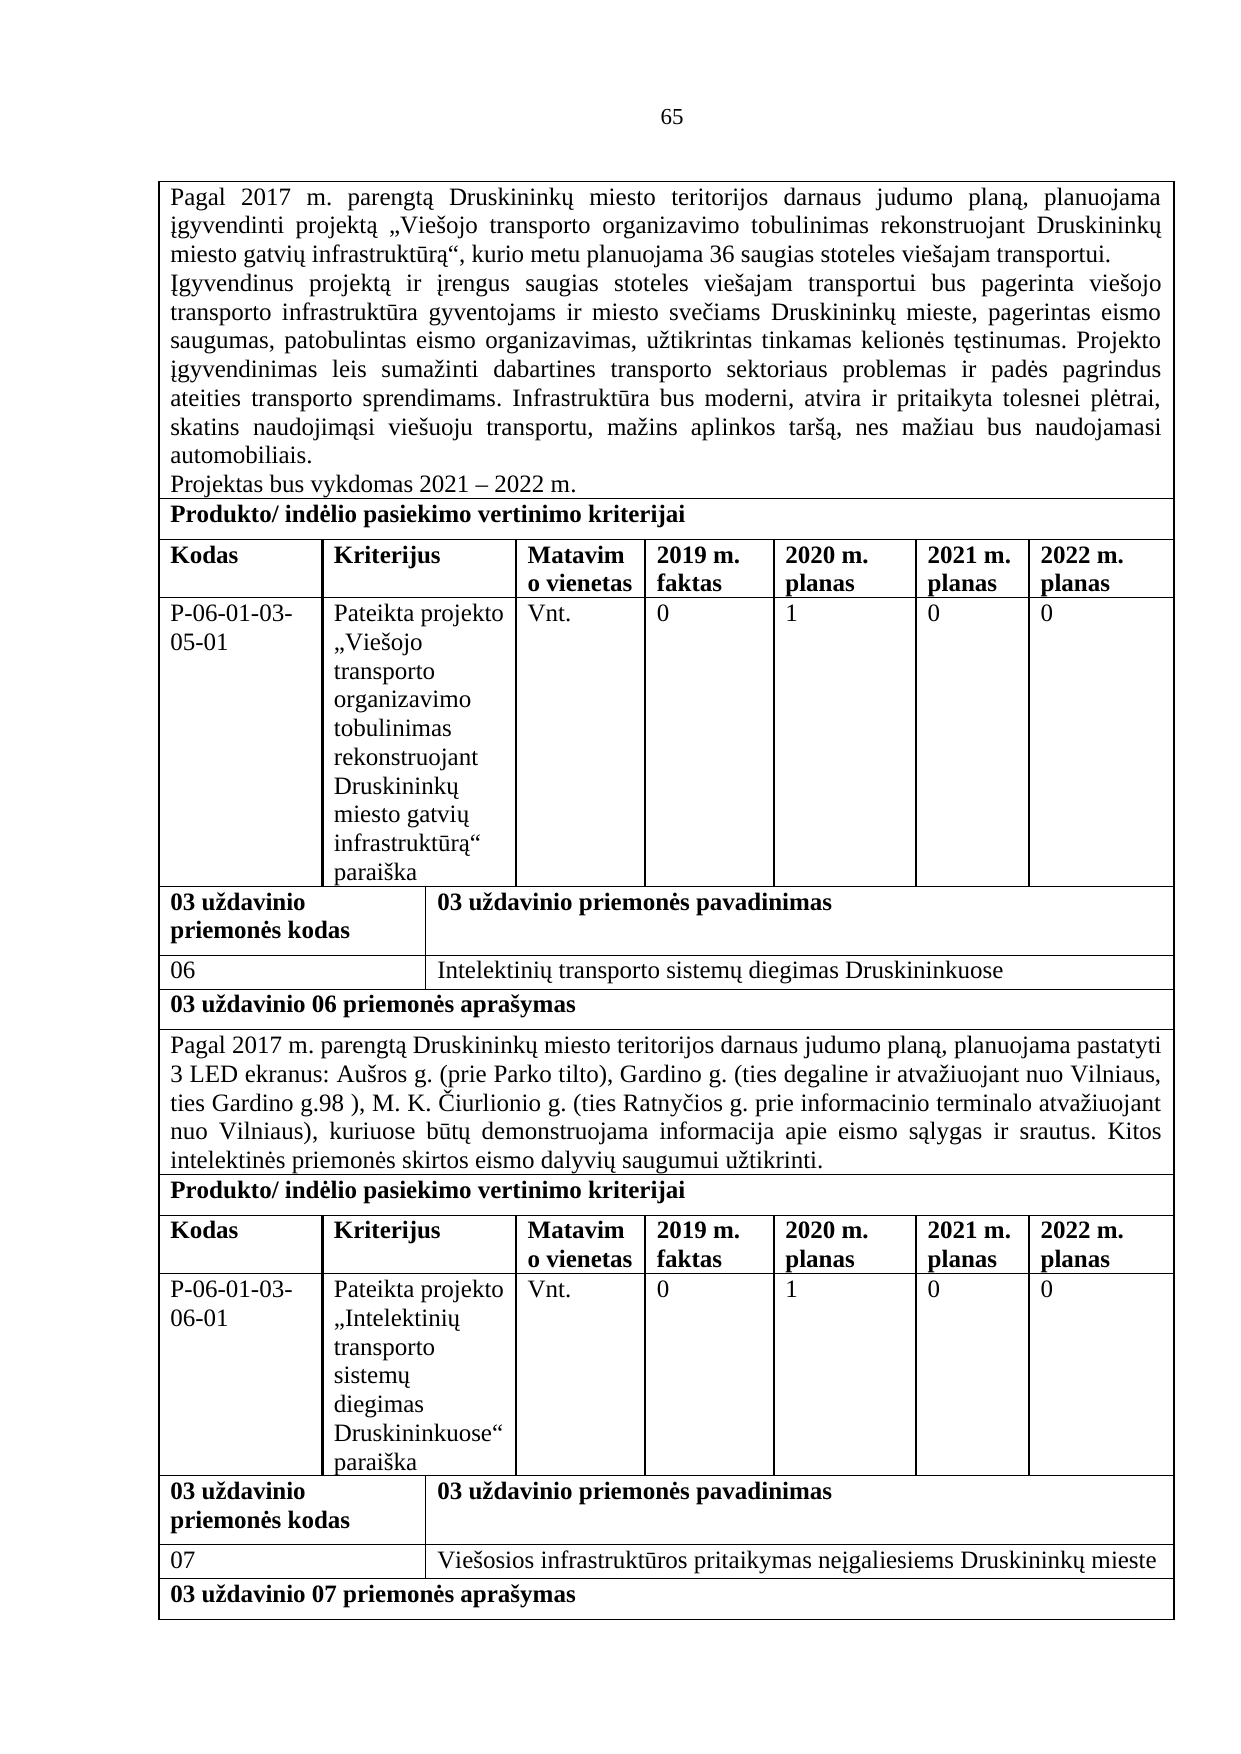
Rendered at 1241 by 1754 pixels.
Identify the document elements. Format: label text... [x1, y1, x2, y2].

table_cell 1 [775, 1274, 915, 1475]
table_cell Kriterijus [324, 1216, 515, 1273]
table_cell 03 uždavinio priemonės pavadinimas [426, 1476, 1173, 1544]
table_cell P-06-01-03-06-01 [160, 1274, 321, 1475]
table_cell Kriterijus [324, 540, 515, 597]
table_cell Vnt. [517, 1274, 644, 1475]
table_cell 03 uždavinio 06 priemonės aprašymas [160, 990, 1173, 1029]
table_cell Pateikta projekto „Viešojo transporto organizavimo tobulinimas rekonstruojant Druskininkų miesto gatvių infrastruktūrą“ paraiška [324, 598, 515, 886]
table_cell 07 [160, 1545, 425, 1578]
table_cell 0 [1030, 1274, 1173, 1475]
table_cell 03 uždavinio priemonės pavadinimas [426, 887, 1173, 954]
table_cell 0 [917, 598, 1028, 886]
table_cell Matavimo vienetas [517, 540, 644, 597]
table_cell 2019 m. faktas [646, 540, 773, 597]
table_cell 03 uždavinio 07 priemonės aprašymas [160, 1579, 1173, 1619]
table_cell 2021 m. planas [917, 1216, 1028, 1273]
table_cell 2022 m. planas [1030, 540, 1173, 597]
table_cell 0 [1030, 598, 1173, 886]
table_cell Produkto/ indėlio pasiekimo vertinimo kriterijai [160, 499, 1173, 539]
table_cell P-06-01-03-05-01 [160, 598, 321, 886]
table_cell Pagal 2017 m. parengtą Druskininkų miesto teritorijos darnaus judumo planą, planuojama įgyvendinti projektą „Viešojo transporto organizavimo tobulinimas rekonstruojant Druskininkų miesto gatvių infrastruktūrą“, kurio metu planuojama 36 saugias stoteles viešajam transportui. Įgyvendinus projektą ir įrengus saugias stoteles viešajam transportui bus pagerinta viešojo transporto infrastruktūra gyventojams ir miesto svečiams Druskininkų mieste, pagerintas eismo saugumas, patobulintas eismo organizavimas, užtikrintas tinkamas kelionės tęstinumas. Projekto įgyvendinimas leis sumažinti dabartines transporto sektoriaus problemas ir padės pagrindus ateities transporto sprendimams. Infrastruktūra bus moderni, atvira ir pritaikyta tolesnei plėtrai, skatins naudojimąsi viešuoju transportu, mažins aplinkos taršą, nes mažiau bus naudojamasi automobiliais. Projektas bus vykdomas 2021 – 2022 m. [160, 182, 1173, 498]
table_cell Vnt. [517, 598, 644, 886]
table_cell 03 uždavinio priemonės kodas [160, 887, 425, 954]
table_cell Intelektinių transporto sistemų diegimas Druskininkuose [426, 956, 1173, 988]
table_cell 2021 m. planas [917, 540, 1028, 597]
table_cell Pateikta projekto „Intelektinių transporto sistemų diegimas Druskininkuose“ paraiška [324, 1274, 515, 1475]
table_cell Pagal 2017 m. parengtą Druskininkų miesto teritorijos darnaus judumo planą, planuojama pastatyti 3 LED ekranus: Aušros g. (prie Parko tilto), Gardino g. (ties degaline ir atvažiuojant nuo Vilniaus, ties Gardino g.98 ), M. K. Čiurlionio g. (ties Ratnyčios g. prie informacinio terminalo atvažiuojant nuo Vilniaus), kuriuose būtų demonstruojama informacija apie eismo sąlygas ir srautus. Kitos intelektinės priemonės skirtos eismo dalyvių saugumui užtikrinti. [160, 1030, 1173, 1174]
table_cell Kodas [160, 540, 321, 597]
table_cell 0 [646, 598, 773, 886]
table_cell 2020 m. planas [775, 540, 915, 597]
table_cell Viešosios infrastruktūros pritaikymas neįgaliesiems Druskininkų mieste [426, 1545, 1173, 1578]
table_cell 1 [775, 598, 915, 886]
table_cell Kodas [160, 1216, 321, 1273]
table_cell 0 [917, 1274, 1028, 1475]
table_cell 06 [160, 956, 425, 988]
table_cell Matavimo vienetas [517, 1216, 644, 1273]
table_cell 0 [646, 1274, 773, 1475]
table_cell 2019 m. faktas [646, 1216, 773, 1273]
table_cell Produkto/ indėlio pasiekimo vertinimo kriterijai [160, 1175, 1173, 1214]
table_cell 2020 m. planas [775, 1216, 915, 1273]
table_cell 2022 m. planas [1030, 1216, 1173, 1273]
table_cell 03 uždavinio priemonės kodas [160, 1476, 425, 1544]
